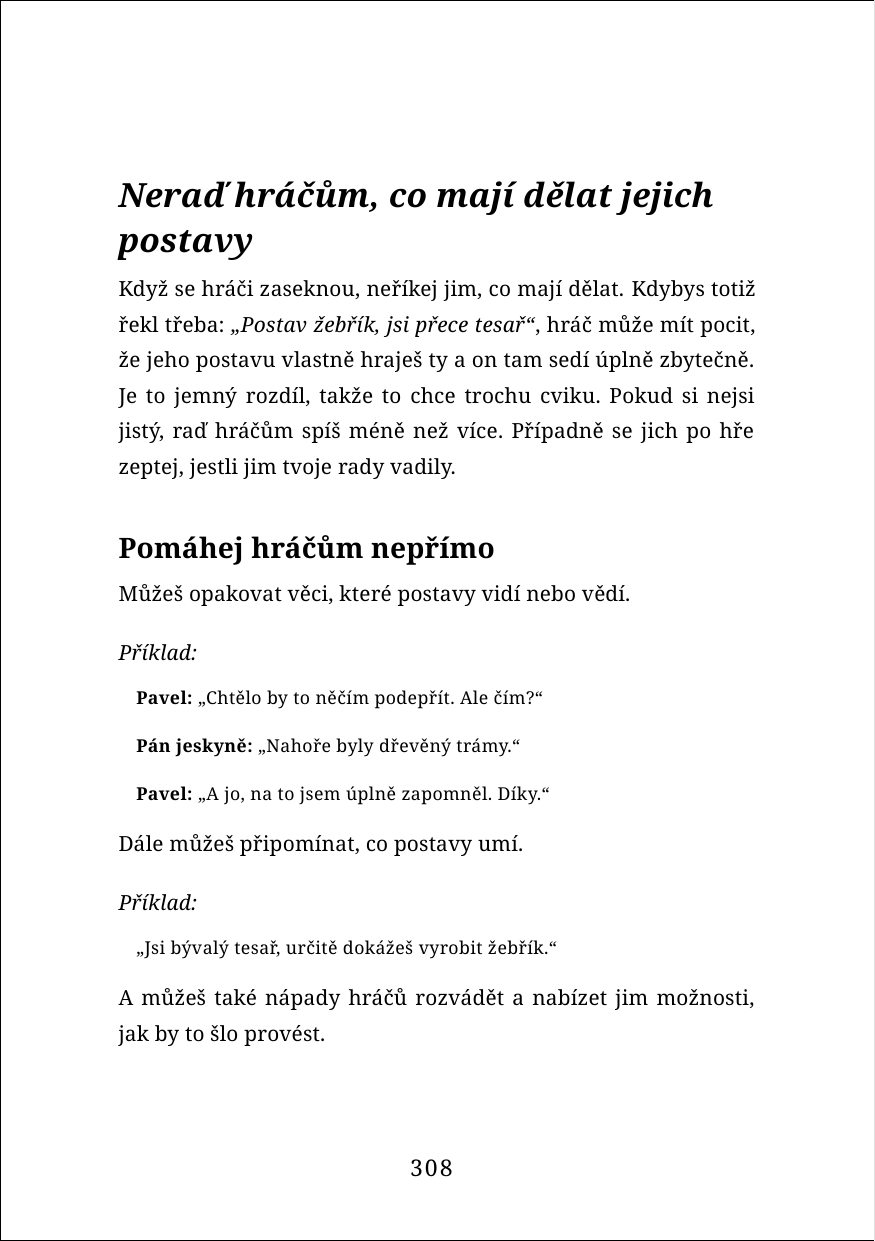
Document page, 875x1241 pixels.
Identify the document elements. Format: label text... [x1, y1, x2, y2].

text „Jsi bývalý tesař, určitě dokážeš vyrobit žebřík.“ [136, 936, 756, 960]
text Příklad: [118, 888, 756, 917]
text Pán jeskyně: „Nahoře byly dřevěný trámy.“ [136, 733, 756, 757]
text Dále můžeš připomínat, co postavy umí. [118, 829, 756, 858]
text A můžeš také nápady hráčů rozvádět a nabízet jim možnosti, jak by to šlo provést. [118, 983, 756, 1047]
text Když se hráči zaseknou, neříkej jim, co mají dělat. Kdybys totiž řekl třeba: „Postav žebřík, jsi přece tesař“, hráč může mít pocit, že jeho postavu vlastně hraješ ty a on tam sedí úplně zbytečně. Je to jemný rozdíl, takže to chce trochu cviku. Pokud si nejsi jistý, raď hráčům spíš méně než více. Případně se jich po hře zeptej, jestli jim tvoje rady vadily. [118, 274, 756, 480]
text Můžeš opakovat věci, které postavy vidí nebo vědí. [118, 579, 756, 607]
text Pavel: „A jo, na to jsem úplně zapomněl. Díky.“ [136, 781, 756, 805]
subtitle Neraď hráčům, co mají dělat jejich postavy [118, 172, 756, 263]
text Pavel: „Chtělo by to něčím podepřít. Ale čím?“ [136, 685, 756, 709]
text Příklad: [118, 638, 756, 667]
subtitle Pomáhej hráčům nepřímo [118, 529, 756, 567]
